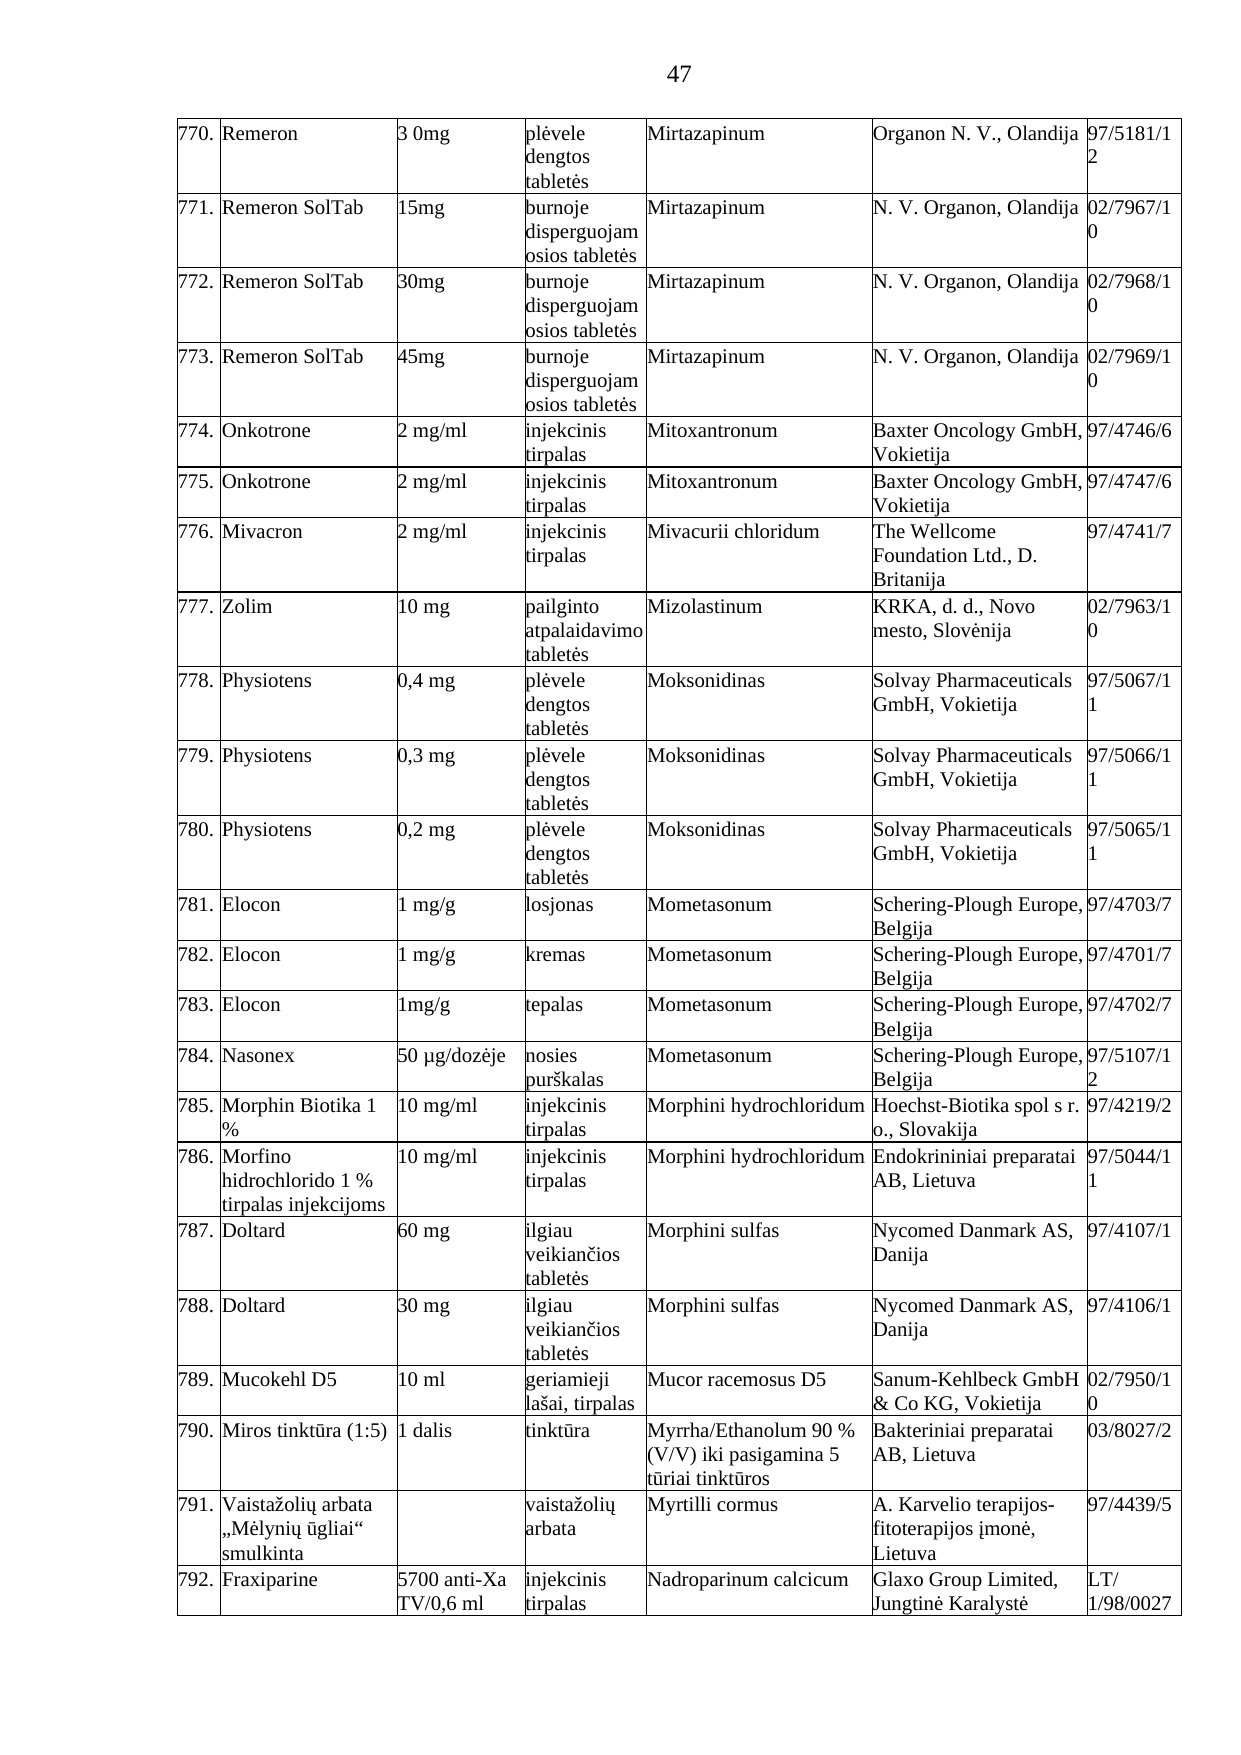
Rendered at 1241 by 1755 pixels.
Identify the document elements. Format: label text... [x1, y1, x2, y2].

table_cell 788. [178, 1291, 220, 1365]
table_cell kremas [526, 941, 646, 990]
table_cell Myrrha/Ethanolum 90 % (V/V) iki pasigamina 5 tūriai tinktūros [647, 1416, 872, 1490]
table_cell 792. [178, 1566, 220, 1615]
table_cell 0,4 mg [398, 667, 525, 740]
table_cell Baxter Oncology GmbH, Vokietija [873, 468, 1087, 517]
table_cell 5700 anti-Xa TV/0,6 ml [398, 1566, 525, 1615]
table_cell Solvay Pharmaceuticals GmbH, Vokietija [873, 667, 1087, 740]
table_cell Mucokehl D5 [221, 1366, 397, 1415]
table_cell 1 mg/g [398, 890, 525, 940]
table_cell Schering-Plough Europe, Belgija [873, 1042, 1087, 1091]
table_cell N. V. Organon, Olandija [873, 343, 1087, 416]
table_cell 50 µg/dozėje [398, 1042, 525, 1091]
table_cell Remeron SolTab [221, 343, 397, 416]
table_cell Solvay Pharmaceuticals GmbH, Vokietija [873, 816, 1087, 889]
table_cell Mucor racemosus D5 [647, 1366, 872, 1415]
table_cell Elocon [221, 890, 397, 940]
table_cell 60 mg [398, 1217, 525, 1290]
table_cell 785. [178, 1092, 220, 1141]
table_cell 778. [178, 667, 220, 740]
table_cell 02/7967/10 [1088, 194, 1181, 267]
table_cell 97/5107/12 [1088, 1042, 1181, 1091]
table_cell 03/8027/2 [1088, 1416, 1181, 1490]
table_cell plėvele dengtos tabletės [526, 816, 646, 889]
table_cell 97/4107/1 [1088, 1217, 1181, 1290]
table_cell Mirtazapinum [647, 268, 872, 342]
table_cell 2 mg/ml [398, 468, 525, 517]
table_cell 779. [178, 741, 220, 815]
table_cell Bakteriniai preparatai AB, Lietuva [873, 1416, 1087, 1490]
table_cell plėvele dengtos tabletės [526, 667, 646, 740]
table_cell 0,2 mg [398, 816, 525, 889]
table_cell 97/4747/6 [1088, 468, 1181, 517]
table_cell 02/7950/10 [1088, 1366, 1181, 1415]
table_cell 97/4702/7 [1088, 991, 1181, 1041]
table_cell Zolim [221, 593, 397, 666]
table_cell Vaistažolių arbata „Mėlynių ūgliai“ smulkinta [221, 1491, 397, 1564]
table_cell 97/4746/6 [1088, 417, 1181, 466]
table_cell Mirtazapinum [647, 119, 872, 193]
table_cell injekcinis tirpalas [526, 1143, 646, 1216]
table_cell Morphini hydrochloridum [647, 1143, 872, 1216]
table_cell Mitoxantronum [647, 468, 872, 517]
table_cell 15mg [398, 194, 525, 267]
table_cell Baxter Oncology GmbH, Vokietija [873, 417, 1087, 466]
table_cell The Wellcome Foundation Ltd., D. Britanija [873, 518, 1087, 591]
table_cell Nycomed Danmark AS, Danija [873, 1217, 1087, 1290]
table_cell Morphini sulfas [647, 1291, 872, 1365]
table_cell Nadroparinum calcicum [647, 1566, 872, 1615]
table_cell Mometasonum [647, 991, 872, 1041]
table_cell Moksonidinas [647, 667, 872, 740]
table_cell ilgiau veikiančios tabletės [526, 1217, 646, 1290]
table_cell losjonas [526, 890, 646, 940]
table_cell Morphini sulfas [647, 1217, 872, 1290]
table_cell Schering-Plough Europe, Belgija [873, 941, 1087, 990]
table_cell Physiotens [221, 816, 397, 889]
table_cell 2 mg/ml [398, 518, 525, 591]
table_cell 97/4439/5 [1088, 1491, 1181, 1564]
table_cell burnoje disperguojamosios tabletės [526, 343, 646, 416]
table_cell 97/5066/11 [1088, 741, 1181, 815]
table_cell Mirtazapinum [647, 343, 872, 416]
table_cell 776. [178, 518, 220, 591]
table_cell Nasonex [221, 1042, 397, 1091]
table_cell 771. [178, 194, 220, 267]
table_cell Physiotens [221, 667, 397, 740]
table_cell 0,3 mg [398, 741, 525, 815]
table_cell Schering-Plough Europe, Belgija [873, 890, 1087, 940]
table_cell 97/4219/2 [1088, 1092, 1181, 1141]
table_cell Morphin Biotika 1 % [221, 1092, 397, 1141]
table_cell Morfino hidrochlorido 1 % tirpalas injekcijoms [221, 1143, 397, 1216]
table_cell 97/5181/12 [1088, 119, 1181, 193]
table_cell 10 mg/ml [398, 1092, 525, 1141]
table_cell Myrtilli cormus [647, 1491, 872, 1564]
table_cell 789. [178, 1366, 220, 1415]
table_cell Mitoxantronum [647, 417, 872, 466]
table_cell 97/5067/11 [1088, 667, 1181, 740]
table_cell Onkotrone [221, 417, 397, 466]
table_cell N. V. Organon, Olandija [873, 268, 1087, 342]
table_cell Mometasonum [647, 1042, 872, 1091]
table_cell 782. [178, 941, 220, 990]
table_cell Mivacron [221, 518, 397, 591]
table_cell Mivacurii chloridum [647, 518, 872, 591]
table_cell Onkotrone [221, 468, 397, 517]
table_cell 02/7963/10 [1088, 593, 1181, 666]
table_cell Remeron SolTab [221, 268, 397, 342]
table_cell 30mg [398, 268, 525, 342]
table_cell plėvele dengtos tabletės [526, 119, 646, 193]
table_cell Elocon [221, 991, 397, 1041]
table_cell 772. [178, 268, 220, 342]
table_cell A. Karvelio terapijos-fitoterapijos įmonė, Lietuva [873, 1491, 1087, 1564]
table_cell Schering-Plough Europe, Belgija [873, 991, 1087, 1041]
table_cell 784. [178, 1042, 220, 1091]
table_cell LT/1/98/0027 [1088, 1566, 1181, 1615]
table_cell 45mg [398, 343, 525, 416]
table_cell 780. [178, 816, 220, 889]
table_cell 787. [178, 1217, 220, 1290]
table_cell injekcinis tirpalas [526, 1092, 646, 1141]
table_cell Miros tinktūra (1:5) [221, 1416, 397, 1490]
table_cell Morphini hydrochloridum [647, 1092, 872, 1141]
table_cell Doltard [221, 1217, 397, 1290]
table_cell Mometasonum [647, 941, 872, 990]
table_cell pailginto atpalaidavimo tabletės [526, 593, 646, 666]
table_cell 790. [178, 1416, 220, 1490]
table_cell Sanum-Kehlbeck GmbH & Co KG, Vokietija [873, 1366, 1087, 1415]
table_cell 97/4703/7 [1088, 890, 1181, 940]
table_cell 97/5065/11 [1088, 816, 1181, 889]
table_cell burnoje disperguojamosios tabletės [526, 268, 646, 342]
table_cell 10 ml [398, 1366, 525, 1415]
table_cell 770. [178, 119, 220, 193]
table_cell tinktūra [526, 1416, 646, 1490]
table_cell 1 dalis [398, 1416, 525, 1490]
table_cell Mizolastinum [647, 593, 872, 666]
table_cell 02/7968/10 [1088, 268, 1181, 342]
table_cell [398, 1491, 525, 1564]
table_cell 10 mg [398, 593, 525, 666]
table_cell injekcinis tirpalas [526, 518, 646, 591]
table_cell injekcinis tirpalas [526, 468, 646, 517]
table_cell Endokrininiai preparatai AB, Lietuva [873, 1143, 1087, 1216]
table_cell tepalas [526, 991, 646, 1041]
table_cell Fraxiparine [221, 1566, 397, 1615]
table_cell 781. [178, 890, 220, 940]
table_cell Mirtazapinum [647, 194, 872, 267]
table_cell 775. [178, 468, 220, 517]
table_cell 97/4106/1 [1088, 1291, 1181, 1365]
table_cell injekcinis tirpalas [526, 417, 646, 466]
table_cell Moksonidinas [647, 816, 872, 889]
table_cell Remeron SolTab [221, 194, 397, 267]
table_cell Mometasonum [647, 890, 872, 940]
table_cell N. V. Organon, Olandija [873, 194, 1087, 267]
table_cell 774. [178, 417, 220, 466]
table_cell 783. [178, 991, 220, 1041]
table_cell KRKA, d. d., Novo mesto, Slovėnija [873, 593, 1087, 666]
table_cell Nycomed Danmark AS, Danija [873, 1291, 1087, 1365]
table_cell plėvele dengtos tabletės [526, 741, 646, 815]
table_cell Physiotens [221, 741, 397, 815]
table_cell geriamieji lašai, tirpalas [526, 1366, 646, 1415]
table_cell injekcinis tirpalas [526, 1566, 646, 1615]
table_cell 97/4741/7 [1088, 518, 1181, 591]
table_cell Elocon [221, 941, 397, 990]
table_cell burnoje disperguojamosios tabletės [526, 194, 646, 267]
table_cell 1mg/g [398, 991, 525, 1041]
table_cell 786. [178, 1143, 220, 1216]
table_cell 02/7969/10 [1088, 343, 1181, 416]
table_cell Remeron [221, 119, 397, 193]
table_cell 3 0mg [398, 119, 525, 193]
table_cell ilgiau veikiančios tabletės [526, 1291, 646, 1365]
table_cell 10 mg/ml [398, 1143, 525, 1216]
table_cell 791. [178, 1491, 220, 1564]
table_cell 2 mg/ml [398, 417, 525, 466]
table_cell 30 mg [398, 1291, 525, 1365]
table_cell 97/5044/11 [1088, 1143, 1181, 1216]
table_cell Doltard [221, 1291, 397, 1365]
table_cell Moksonidinas [647, 741, 872, 815]
table_cell 97/4701/7 [1088, 941, 1181, 990]
table_cell Glaxo Group Limited, Jungtinė Karalystė [873, 1566, 1087, 1615]
table_cell Hoechst-Biotika spol s r. o., Slovakija [873, 1092, 1087, 1141]
table_cell Organon N. V., Olandija [873, 119, 1087, 193]
table_cell 1 mg/g [398, 941, 525, 990]
table_cell Solvay Pharmaceuticals GmbH, Vokietija [873, 741, 1087, 815]
table_cell 773. [178, 343, 220, 416]
table_cell vaistažolių arbata [526, 1491, 646, 1564]
table_cell 777. [178, 593, 220, 666]
table_cell nosies purškalas [526, 1042, 646, 1091]
